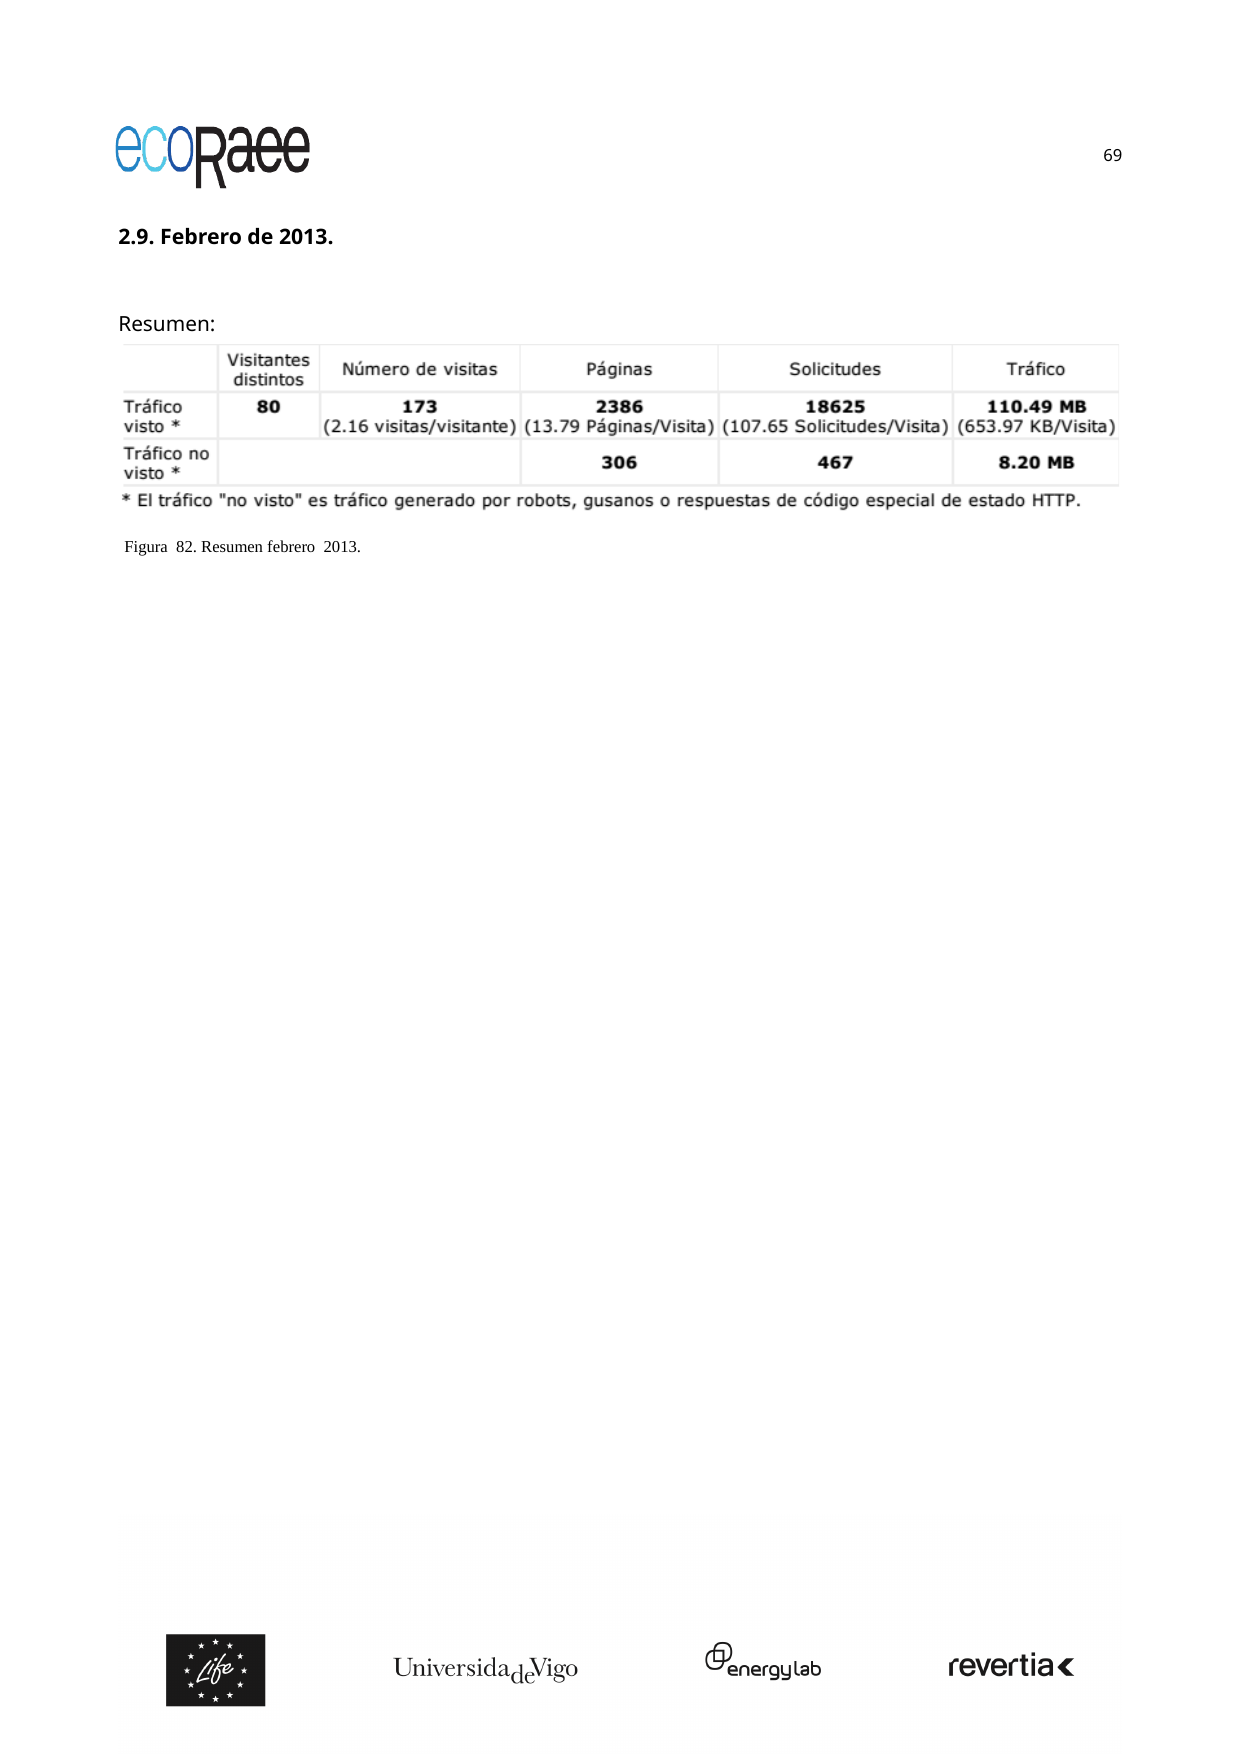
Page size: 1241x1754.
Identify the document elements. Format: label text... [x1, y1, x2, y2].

text Resumen: [118, 309, 1122, 338]
picture [118, 1514, 1123, 1754]
picture [121, 344, 1120, 518]
text 2.9. Febrero de 2013. [118, 221, 1122, 250]
picture [114, 124, 311, 190]
text Figura 82. Resumen febrero 2013. [124, 537, 1122, 556]
